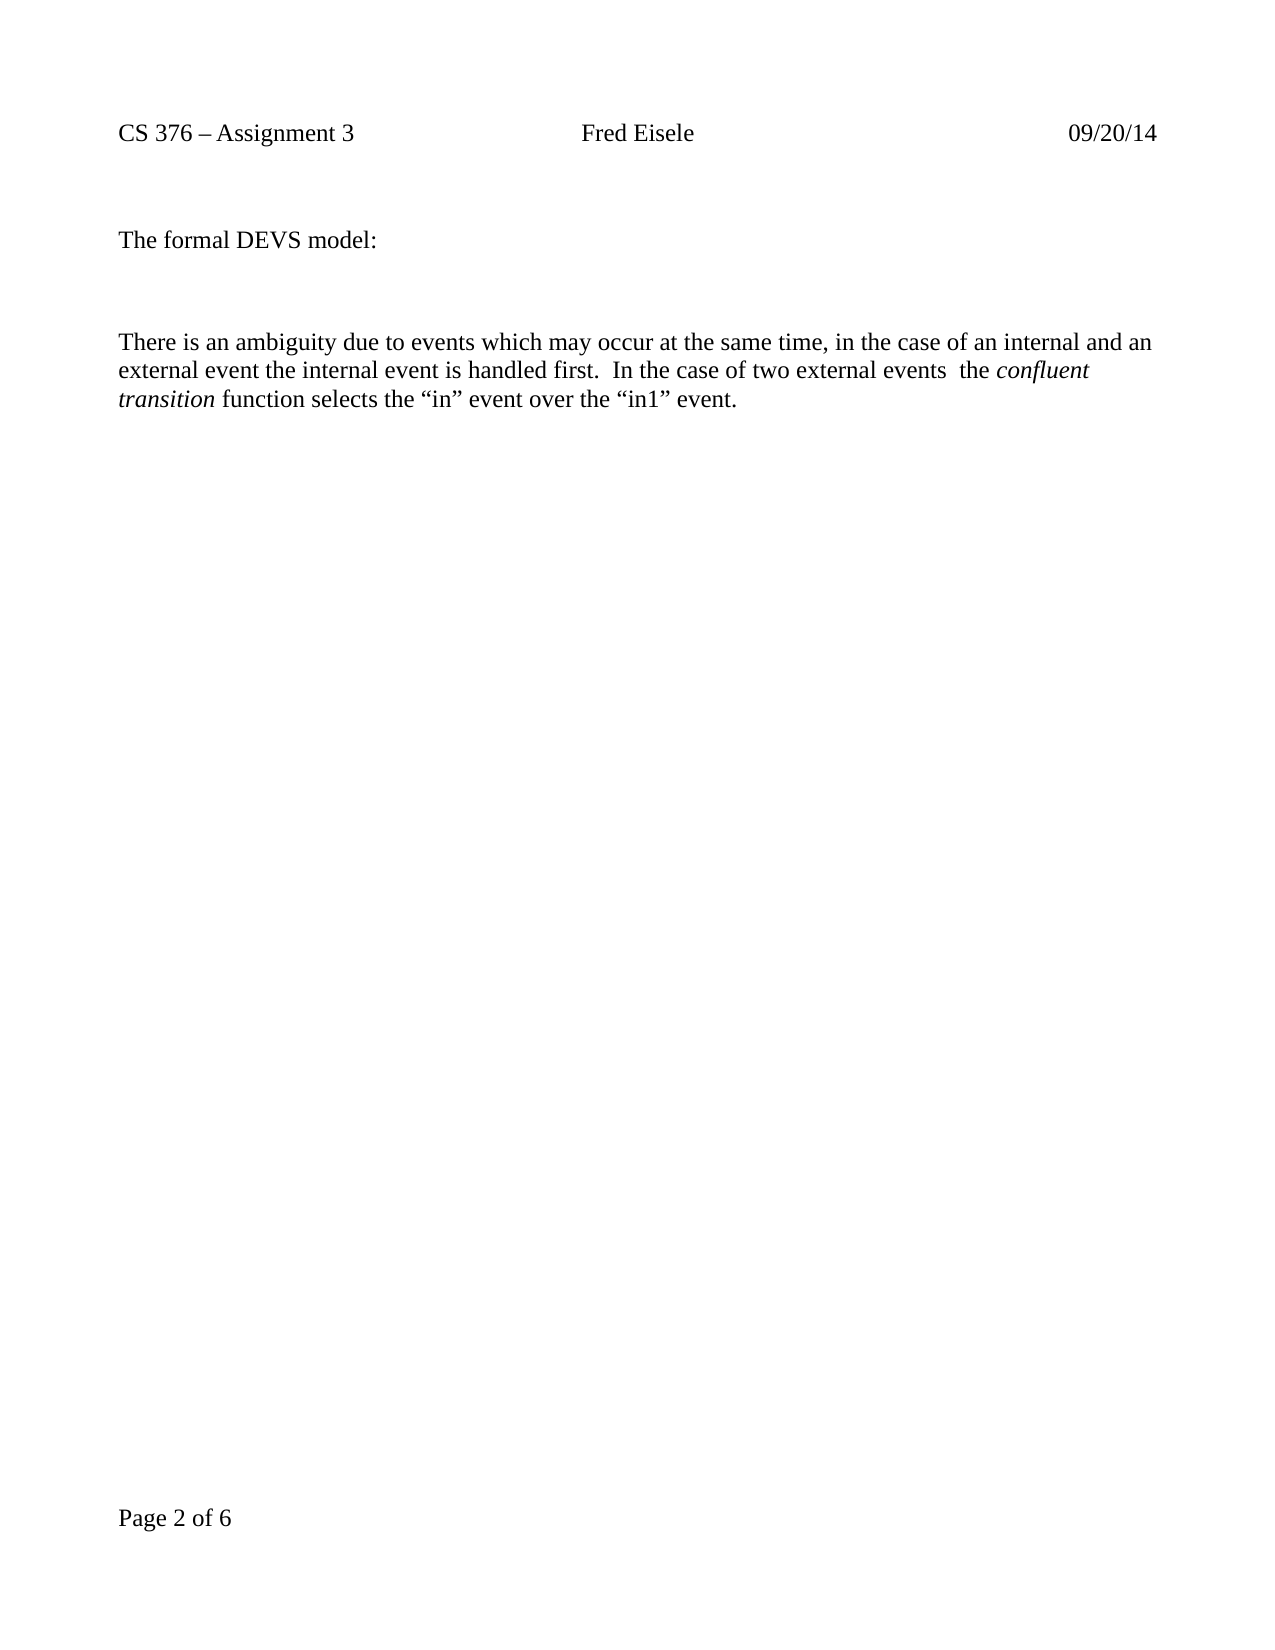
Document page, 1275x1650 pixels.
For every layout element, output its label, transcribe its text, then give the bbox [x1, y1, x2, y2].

text There is an ambiguity due to events which may occur at the same time, in the case of an internal and an external event the internal event is handled first. In the case of two external events the confluent transition function selects the “in” event over the “in1” event. [118, 327, 1157, 413]
text The formal DEVS model: [118, 225, 1157, 254]
